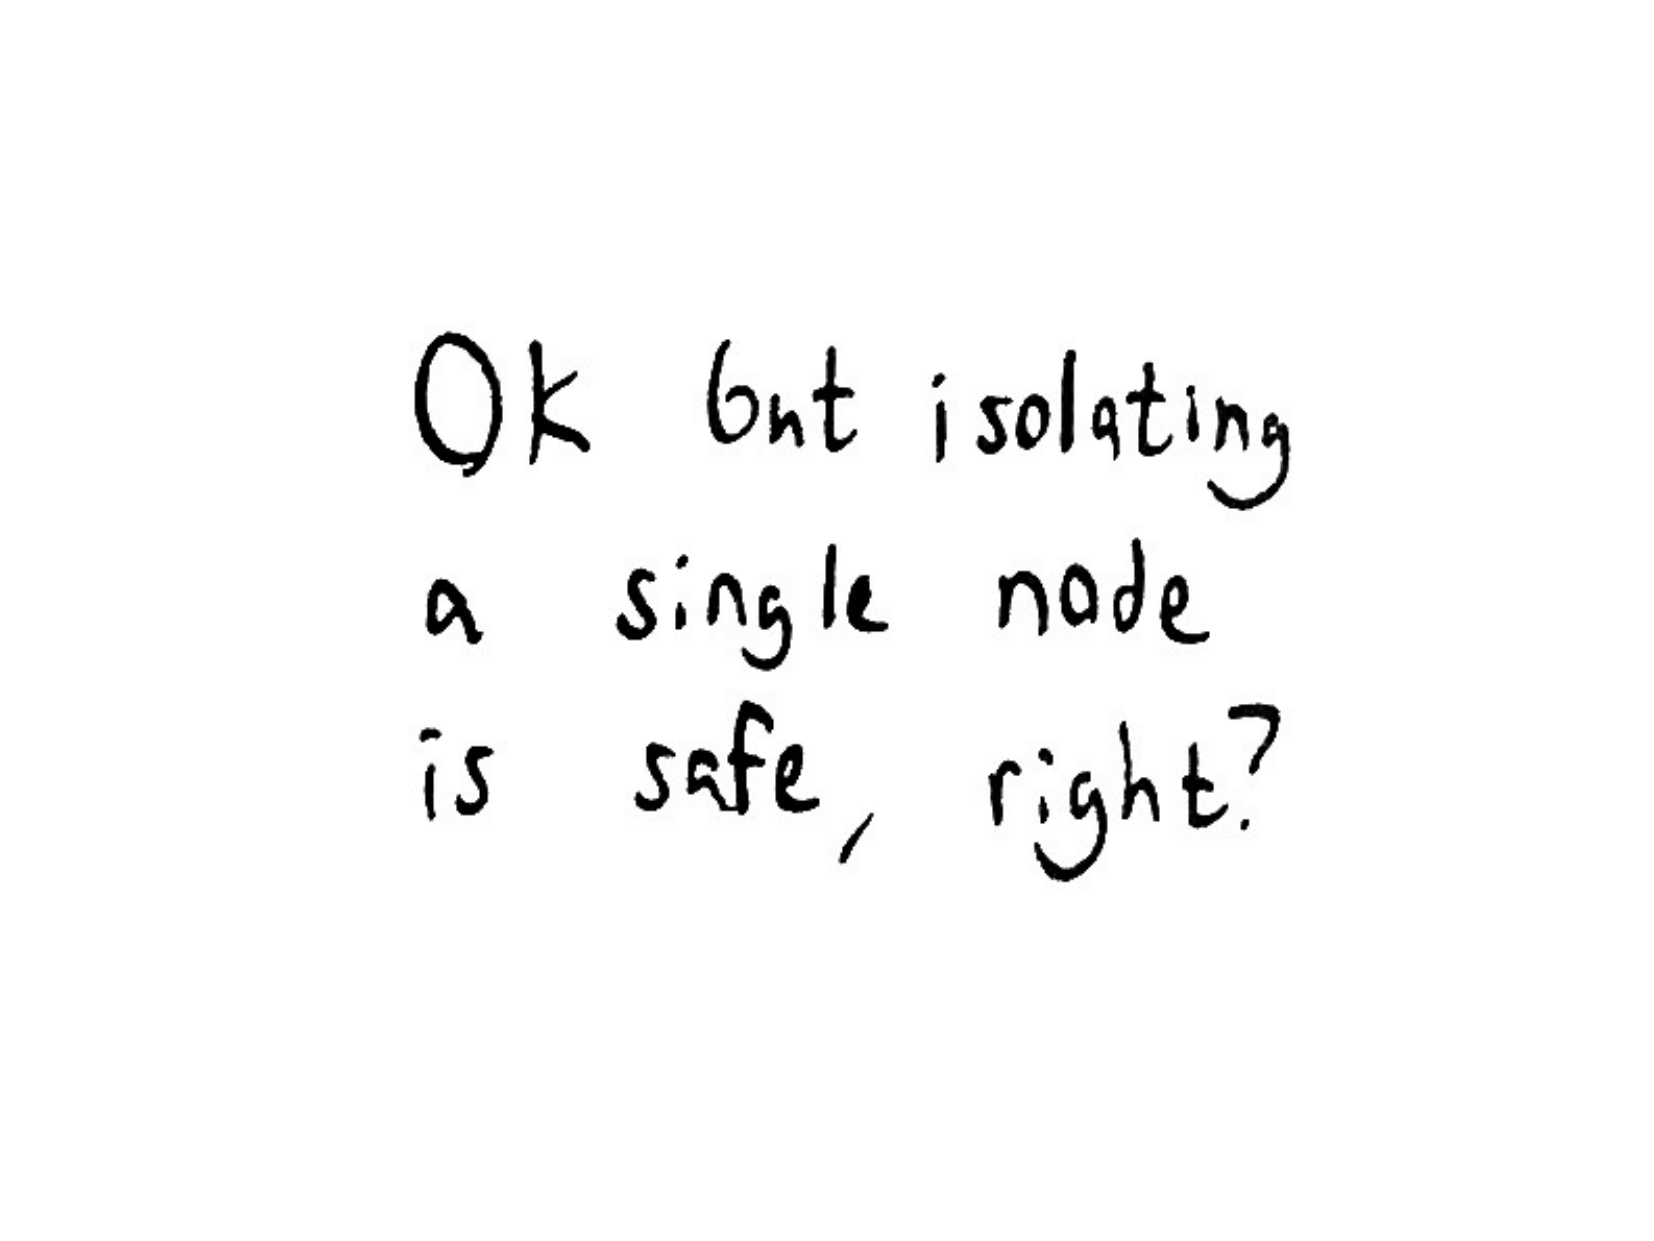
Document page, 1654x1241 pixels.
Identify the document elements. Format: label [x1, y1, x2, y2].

picture [309, 290, 1381, 946]
